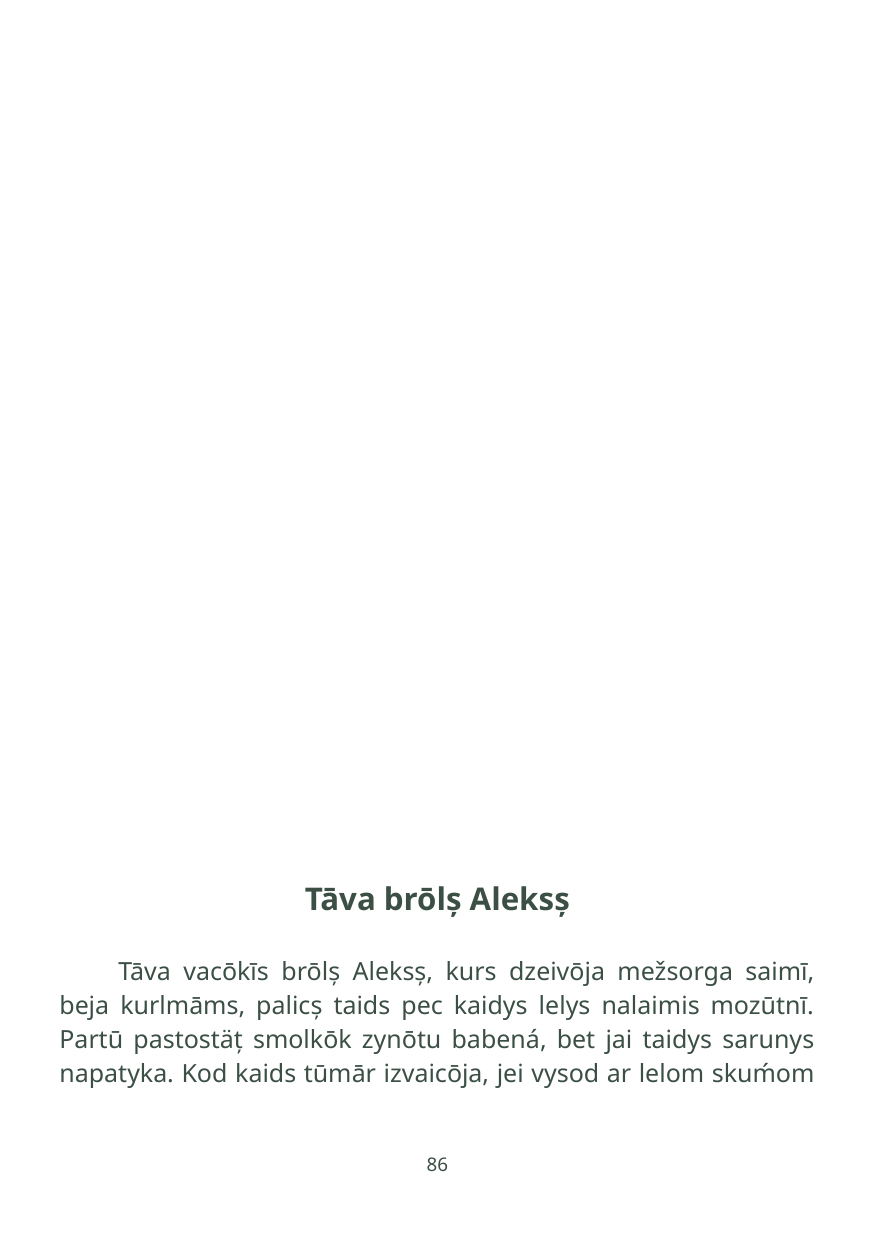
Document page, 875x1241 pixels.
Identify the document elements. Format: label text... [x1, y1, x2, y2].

text Tāva vacōkīs brōlș Aleksș, kurs dzeivōja mežsorga saimī, beja kurlmāms, palicș taids pec kaidys lelys nalaimis mozūtnī. Partū pastostäț smolkōk zynōtu babená, bet jai taidys sarunys napatyka. Kod kaids tūmār izvaicōja, jei vysod ar lelom skuḿom [59, 953, 815, 1089]
text Tāva brōlș Aleksș [59, 877, 815, 919]
